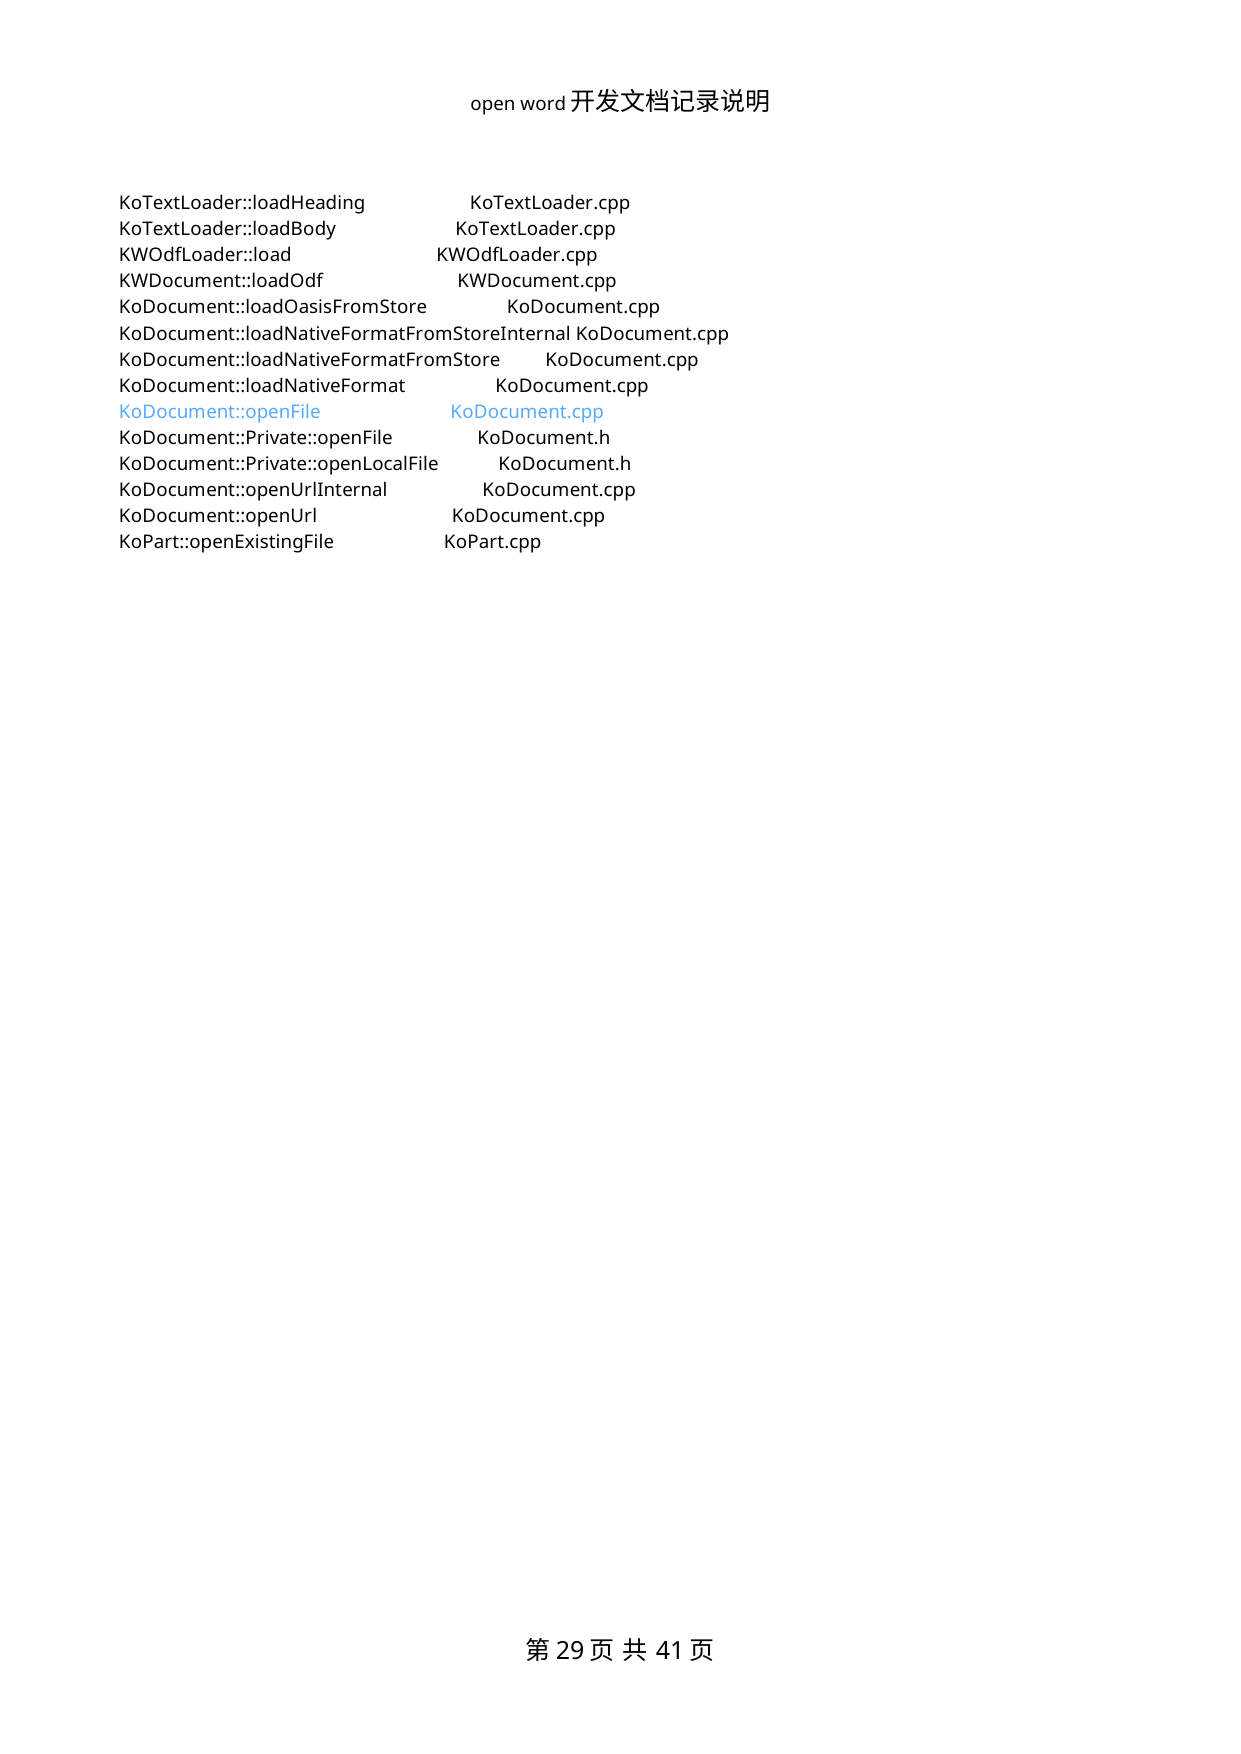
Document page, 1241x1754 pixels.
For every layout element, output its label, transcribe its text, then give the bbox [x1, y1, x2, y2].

text KWOdfLoader::load KWOdfLoader.cpp [119, 241, 1121, 267]
text KoDocument::loadNativeFormatFromStoreInternal KoDocument.cpp [119, 319, 1121, 346]
text KWDocument::loadOdf KWDocument.cpp [119, 267, 1121, 293]
text KoDocument::openUrlInternal KoDocument.cpp [119, 476, 1121, 502]
text KoDocument::openFile KoDocument.cpp [119, 398, 1121, 424]
text KoPart::openExistingFile KoPart.cpp [119, 528, 1121, 554]
text KoDocument::loadNativeFormat KoDocument.cpp [119, 372, 1121, 398]
text KoDocument::loadNativeFormatFromStore KoDocument.cpp [119, 346, 1121, 372]
text KoDocument::openUrl KoDocument.cpp [119, 502, 1121, 528]
text KoTextLoader::loadBody KoTextLoader.cpp [119, 215, 1121, 241]
text KoDocument::loadOasisFromStore KoDocument.cpp [119, 293, 1121, 319]
text KoDocument::Private::openLocalFile KoDocument.h [119, 450, 1121, 476]
text KoDocument::Private::openFile KoDocument.h [119, 424, 1121, 450]
text KoTextLoader::loadHeading KoTextLoader.cpp [119, 189, 1121, 215]
